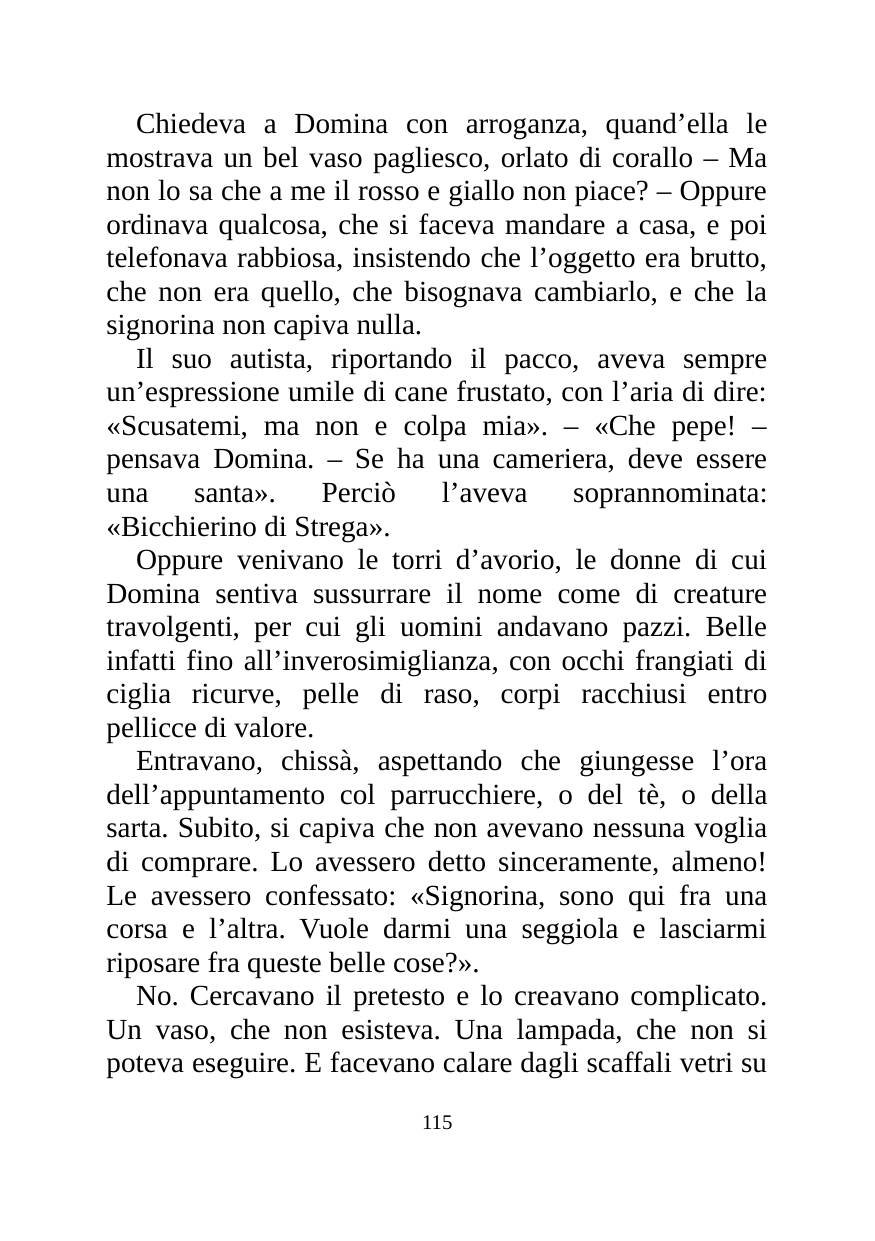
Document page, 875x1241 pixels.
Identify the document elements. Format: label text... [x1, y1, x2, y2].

text Il suo autista, riportando il pacco, aveva sempre un’espressione umile di cane frustato, con l’aria di dire: «Scusatemi, ma non e colpa mia». – «Che pepe! – pensava Domina. – Se ha una cameriera, deve essere una santa». Perciò l’aveva soprannominata: «Bicchierino di Strega». [106, 341, 768, 542]
text No. Cercavano il pretesto e lo creavano complicato. Un vaso, che non esisteva. Una lampada, che non si poteva eseguire. E facevano calare dagli scaffali vetri su [106, 978, 768, 1079]
text Oppure venivano le torri d’avorio, le donne di cui Domina sentiva sussurrare il nome come di creature travolgenti, per cui gli uomini andavano pazzi. Belle infatti fino all’inverosimiglianza, con occhi frangiati di ciglia ricurve, pelle di raso, corpi racchiusi entro pellicce di valore. [106, 542, 768, 743]
text Entravano, chissà, aspettando che giungesse l’ora dell’appuntamento col parrucchiere, o del tè, o della sarta. Subito, si capiva che non avevano nessuna voglia di comprare. Lo avessero detto sinceramente, almeno! Le avessero confessato: «Signorina, sono qui fra una corsa e l’altra. Vuole darmi una seggiola e lasciarmi riposare fra queste belle cose?». [106, 743, 768, 978]
text Chiedeva a Domina con arroganza, quand’ella le mostrava un bel vaso pagliesco, orlato di corallo – Ma non lo sa che a me il rosso e giallo non piace? – Oppure ordinava qualcosa, che si faceva mandare a casa, e poi telefonava rabbiosa, insistendo che l’oggetto era brutto, che non era quello, che bisognava cambiarlo, e che la signorina non capiva nulla. [106, 106, 768, 341]
